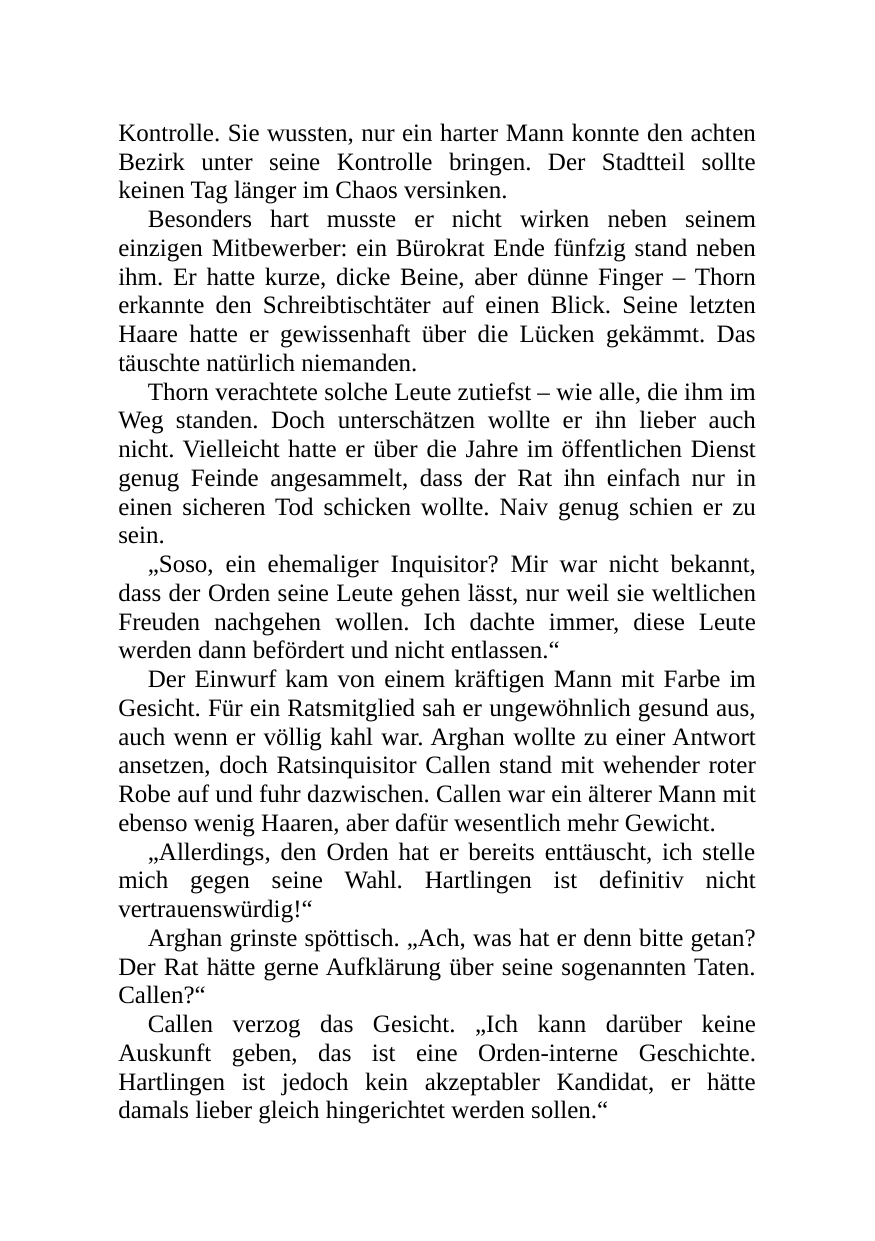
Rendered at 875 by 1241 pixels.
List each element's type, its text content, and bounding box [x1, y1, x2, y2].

text „Soso, ein ehemaliger Inquisitor? Mir war nicht bekannt, dass der Orden seine Leute gehen lässt, nur weil sie weltlichen Freuden nachgehen wollen. Ich dachte immer, diese Leute werden dann befördert und nicht entlassen.“ [118, 549, 756, 664]
text Callen verzog das Gesicht. „Ich kann darüber keine Auskunft geben, das ist eine Orden-interne Geschichte. Hartlingen ist jedoch kein akzeptabler Kandidat, er hätte damals lieber gleich hingerichtet werden sollen.“ [118, 1009, 756, 1124]
text „Allerdings, den Orden hat er bereits enttäuscht, ich stelle mich gegen seine Wahl. Hartlingen ist definitiv nicht vertrauenswürdig!“ [118, 837, 756, 923]
text Thorn verachtete solche Leute zutiefst – wie alle, die ihm im Weg standen. Doch unterschätzen wollte er ihn lieber auch nicht. Vielleicht hatte er über die Jahre im öffentlichen Dienst genug Feinde angesammelt, dass der Rat ihn einfach nur in einen sicheren Tod schicken wollte. Naiv genug schien er zu sein. [118, 377, 756, 549]
text Arghan grinste spöttisch. „Ach, was hat er denn bitte getan? Der Rat hätte gerne Aufklärung über seine sogenannten Taten. Callen?“ [118, 923, 756, 1009]
text Kontrolle. Sie wussten, nur ein harter Mann konnte den achten Bezirk unter seine Kontrolle bringen. Der Stadtteil sollte keinen Tag länger im Chaos versinken. [118, 118, 756, 204]
text Der Einwurf kam von einem kräftigen Mann mit Farbe im Gesicht. Für ein Ratsmitglied sah er ungewöhnlich gesund aus, auch wenn er völlig kahl war. Arghan wollte zu einer Antwort ansetzen, doch Ratsinquisitor Callen stand mit wehender roter Robe auf und fuhr dazwischen. Callen war ein älterer Mann mit ebenso wenig Haaren, aber dafür wesentlich mehr Gewicht. [118, 664, 756, 837]
text Besonders hart musste er nicht wirken neben seinem einzigen Mitbewerber: ein Bürokrat Ende fünfzig stand neben ihm. Er hatte kurze, dicke Beine, aber dünne Finger – Thorn erkannte den Schreibtischtäter auf einen Blick. Seine letzten Haare hatte er gewissenhaft über die Lücken gekämmt. Das täuschte natürlich niemanden. [118, 204, 756, 377]
